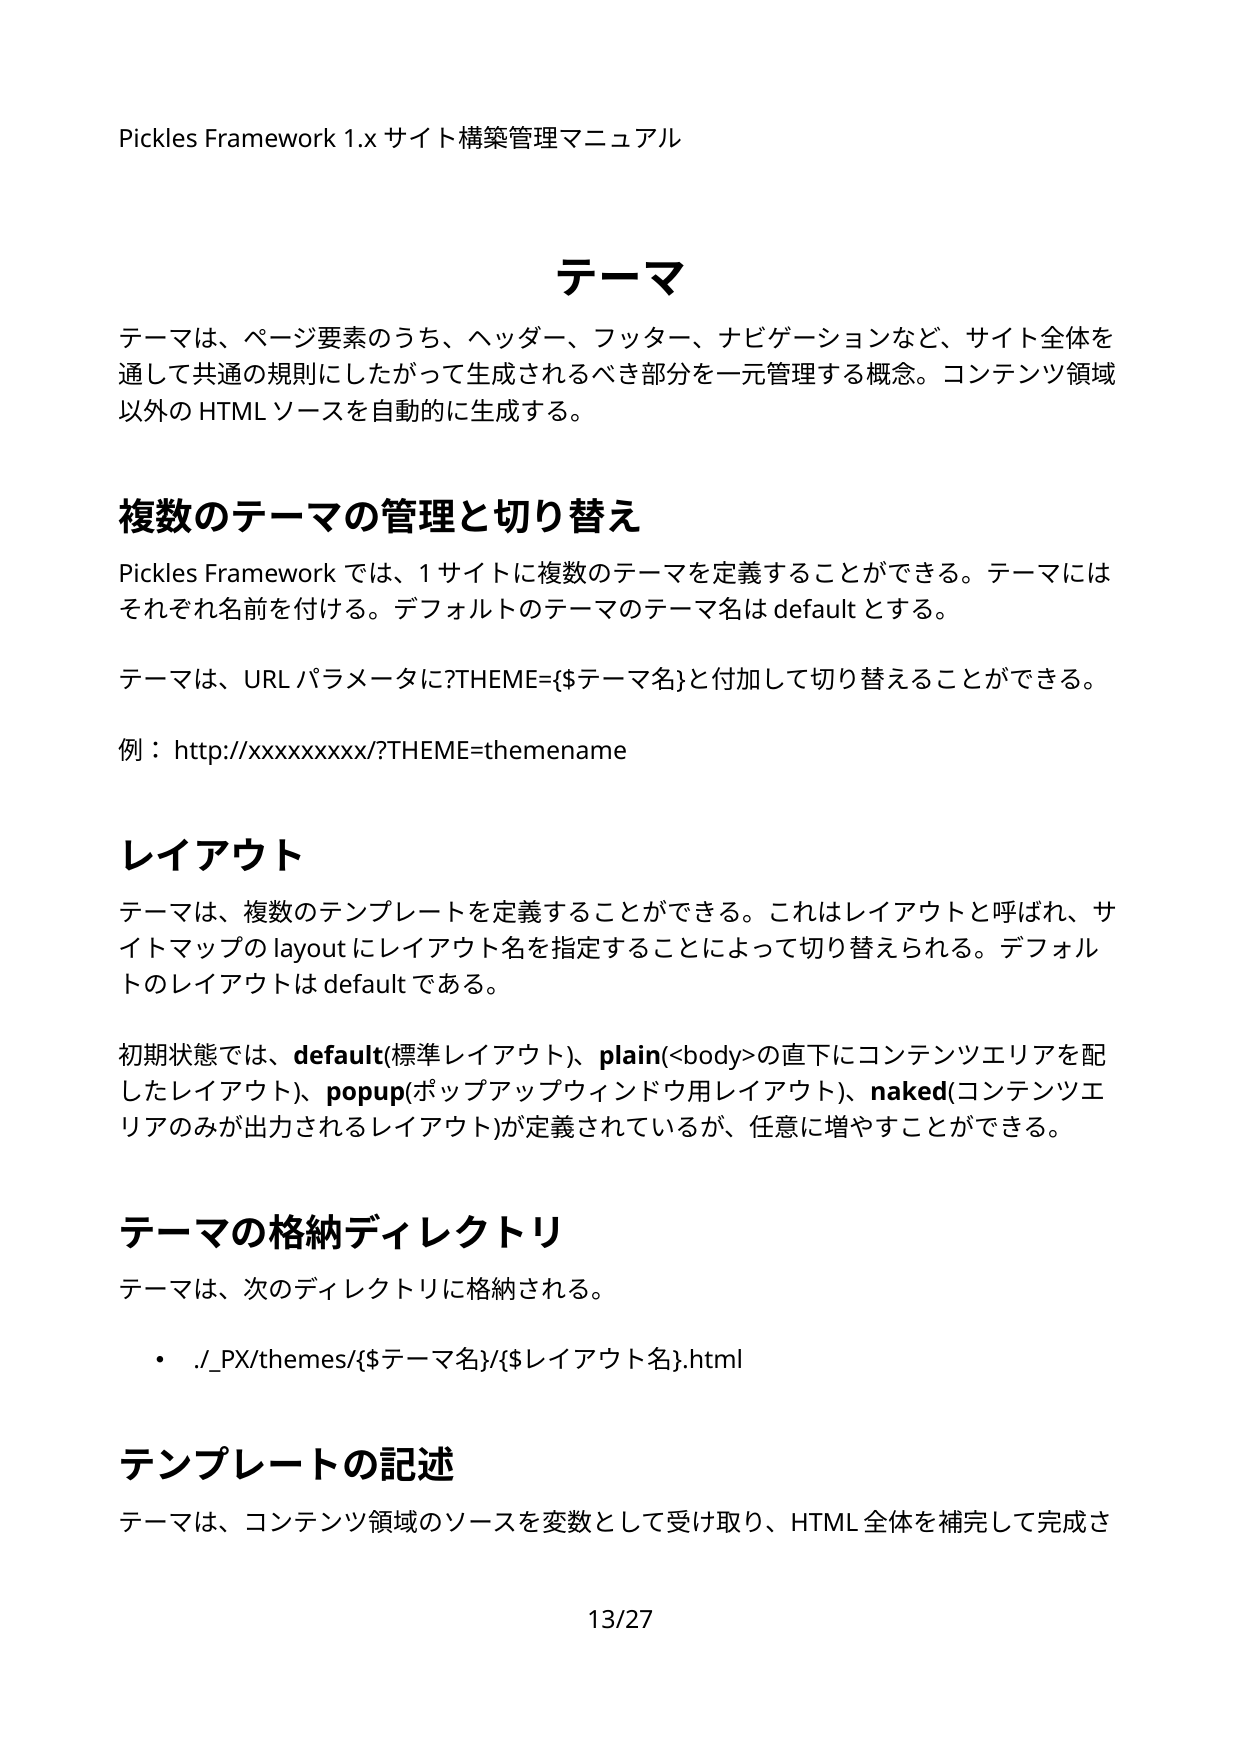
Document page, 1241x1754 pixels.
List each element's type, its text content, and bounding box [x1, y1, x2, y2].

text 例： http://xxxxxxxxx/?THEME=themename [118, 730, 1122, 766]
subtitle 複数のテーマの管理と切り替え [118, 487, 1122, 541]
text Pickles Framework では、1サイトに複数のテーマを定義することができる。テーマにはそれぞれ名前を付ける。デフォルトのテーマのテーマ名はdefaultとする。 [118, 553, 1122, 626]
text 初期状態では、default(標準レイアウト)、plain(<body>の直下にコンテンツエリアを配したレイアウト)、popup(ポップアップウィンドウ用レイアウト)、naked(コンテンツエリアのみが出力されるレイアウト)が定義されているが、任意に増やすことができる。 [118, 1035, 1122, 1144]
text テーマは、URLパラメータに?THEME={$テーマ名}と付加して切り替えることができる。 [118, 660, 1122, 696]
subtitle テンプレートの記述 [118, 1435, 1122, 1489]
text テーマは、複数のテンプレートを定義することができる。これはレイアウトと呼ばれ、サイトマップのlayoutにレイアウト名を指定することによって切り替えられる。デフォルトのレイアウトはdefaultである。 [118, 892, 1122, 1001]
text テーマは、コンテンツ領域のソースを変数として受け取り、HTML全体を補完して完成さ [118, 1502, 1122, 1538]
subtitle テーマの格納ディレクトリ [118, 1203, 1122, 1257]
text テーマは、次のディレクトリに格納される。 [118, 1270, 1122, 1306]
text テーマは、ページ要素のうち、ヘッダー、フッター、ナビゲーションなど、サイト全体を通して共通の規則にしたがって生成されるべき部分を一元管理する概念。コンテンツ領域以外のHTMLソースを自動的に生成する。 [118, 319, 1122, 427]
subtitle テーマ [118, 243, 1122, 306]
list ./_PX/themes/{$テーマ名}/{$レイアウト名}.html [156, 1340, 1122, 1376]
subtitle レイアウト [118, 826, 1122, 880]
